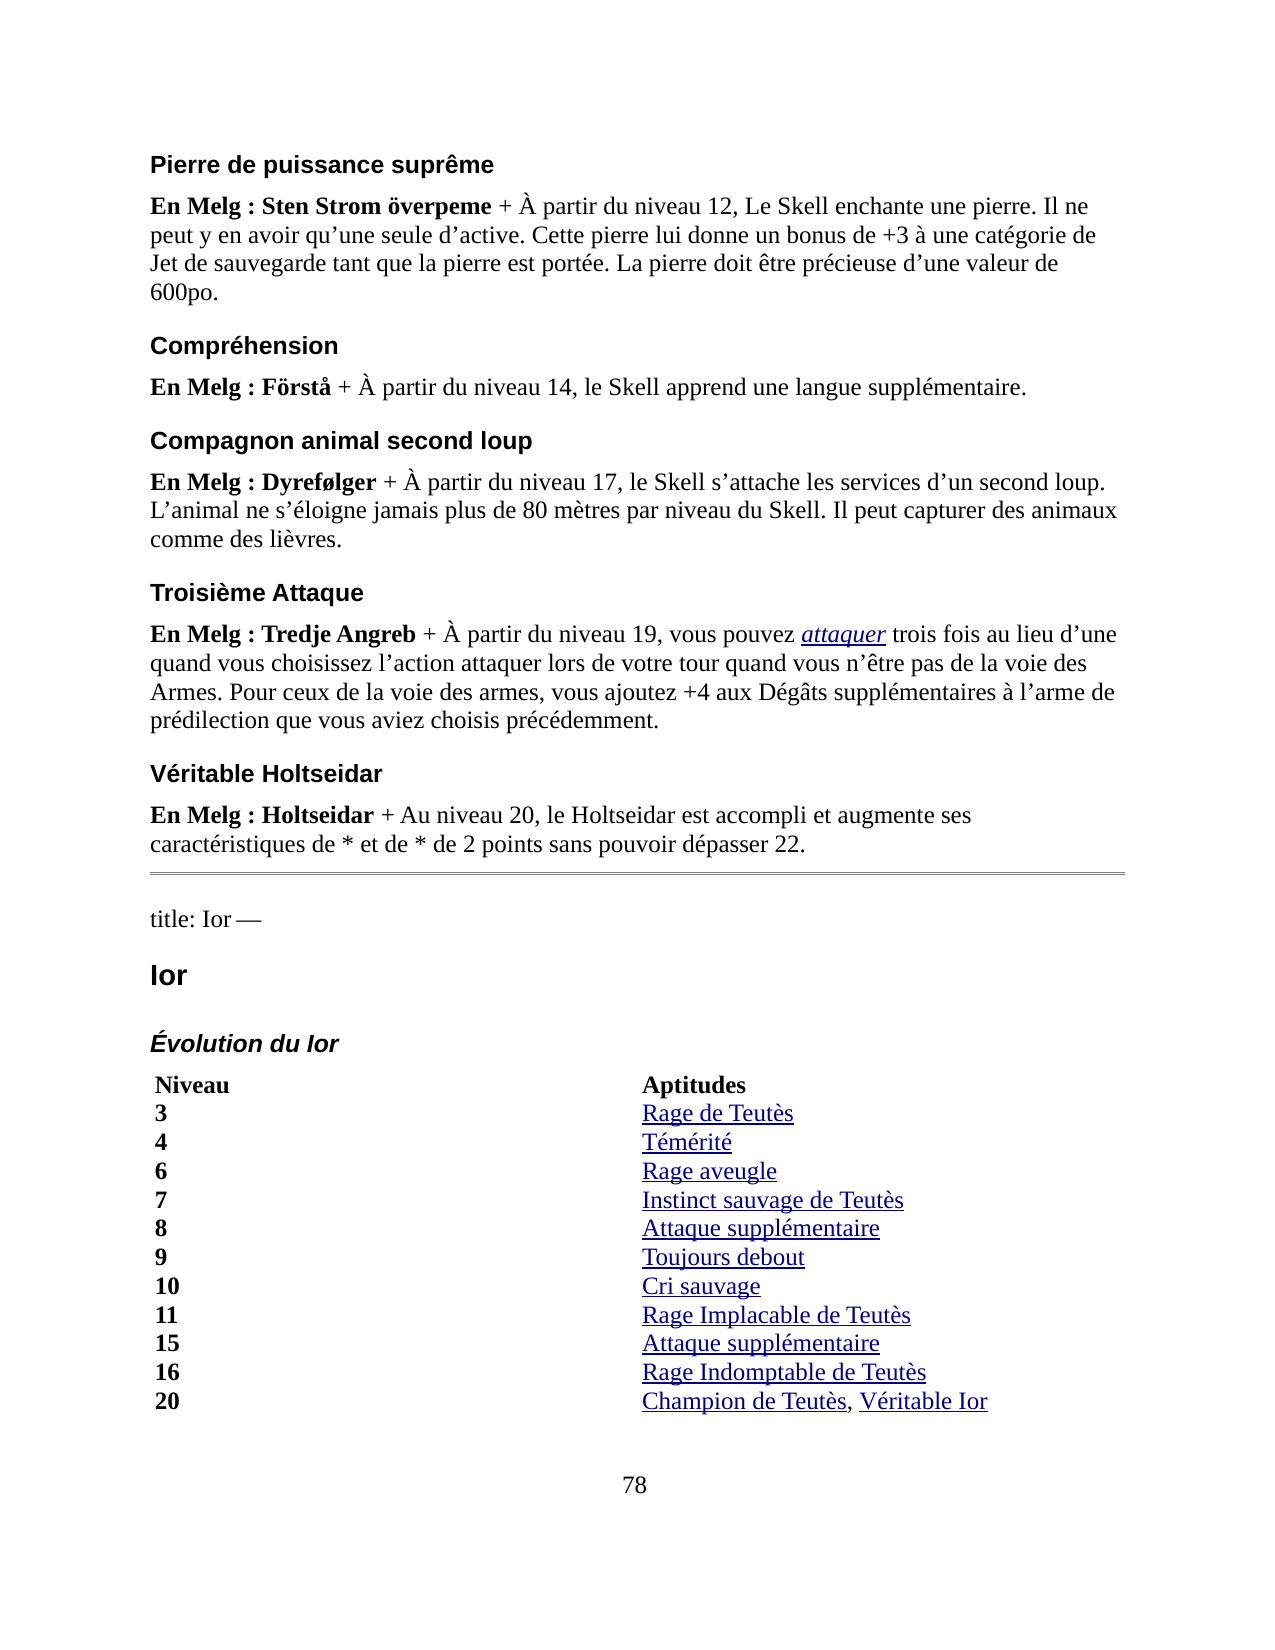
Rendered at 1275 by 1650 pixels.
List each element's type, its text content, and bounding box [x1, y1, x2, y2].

text En Melg : Dyrefølger + À partir du niveau 17, le Skell s’attache les services d’un second loup. L’animal ne s’éloigne jamais plus de 80 mètres par niveau du Skell. Il peut capturer des animaux comme des lièvres. [150, 467, 1125, 553]
subtitle Pierre de puissance suprême [150, 150, 1125, 178]
table_cell Toujours debout [638, 1242, 1125, 1271]
table_cell 11 [150, 1300, 637, 1328]
subtitle Véritable Holtseidar [150, 759, 1125, 788]
subtitle Troisième Attaque [150, 578, 1125, 607]
table_cell Attaque supplémentaire [638, 1329, 1125, 1357]
table_cell Attaque supplémentaire [638, 1214, 1125, 1242]
table_cell 8 [150, 1214, 637, 1242]
table_cell Champion de Teutès, Véritable Ior [638, 1386, 1125, 1415]
table_cell 10 [150, 1271, 637, 1300]
table_cell Témérité [638, 1127, 1125, 1156]
table_header Aptitudes [638, 1070, 1125, 1098]
text En Melg : Tredje Angreb + À partir du niveau 19, vous pouvez attaquer trois fois au lieu d’une quand vous choisissez l’action attaquer lors de votre tour quand vous n’être pas de la voie des Armes. Pour ceux de la voie des armes, vous ajoutez +4 aux Dégâts supplémentaires à l’arme de prédilection que vous aviez choisis précédemment. [150, 619, 1125, 734]
table_cell 6 [150, 1156, 637, 1185]
text En Melg : Sten Strom överpeme + À partir du niveau 12, Le Skell enchante une pierre. Il ne peut y en avoir qu’une seule d’active. Cette pierre lui donne un bonus de +3 à une catégorie de Jet de sauvegarde tant que la pierre est portée. La pierre doit être précieuse d’une valeur de 600po. [150, 191, 1125, 306]
table_cell Cri sauvage [638, 1271, 1125, 1300]
table_cell 15 [150, 1329, 637, 1357]
table_cell 9 [150, 1242, 637, 1271]
table_cell Rage de Teutès [638, 1099, 1125, 1127]
table_header Niveau [150, 1070, 637, 1098]
table_cell Rage Indomptable de Teutès [638, 1357, 1125, 1386]
table_cell Rage Implacable de Teutès [638, 1300, 1125, 1328]
table_cell 4 [150, 1127, 637, 1156]
table_cell Instinct sauvage de Teutès [638, 1185, 1125, 1213]
table_cell 20 [150, 1386, 637, 1415]
subtitle Compréhension [150, 331, 1125, 359]
table_cell 3 [150, 1099, 637, 1127]
text En Melg : Holtseidar + Au niveau 20, le Holtseidar est accompli et augmente ses caractéristiques de * et de * de 2 points sans pouvoir dépasser 22. [150, 800, 1125, 858]
text title: Ior — [150, 904, 1125, 933]
text En Melg : Förstå + À partir du niveau 14, le Skell apprend une langue supplémentaire. [150, 372, 1125, 401]
subtitle Évolution du Ior [150, 1029, 1125, 1057]
table_cell 16 [150, 1357, 637, 1386]
subtitle Ior [150, 958, 1125, 991]
subtitle Compagnon animal second loup [150, 426, 1125, 454]
table_cell Rage aveugle [638, 1156, 1125, 1185]
table_cell 7 [150, 1185, 637, 1213]
